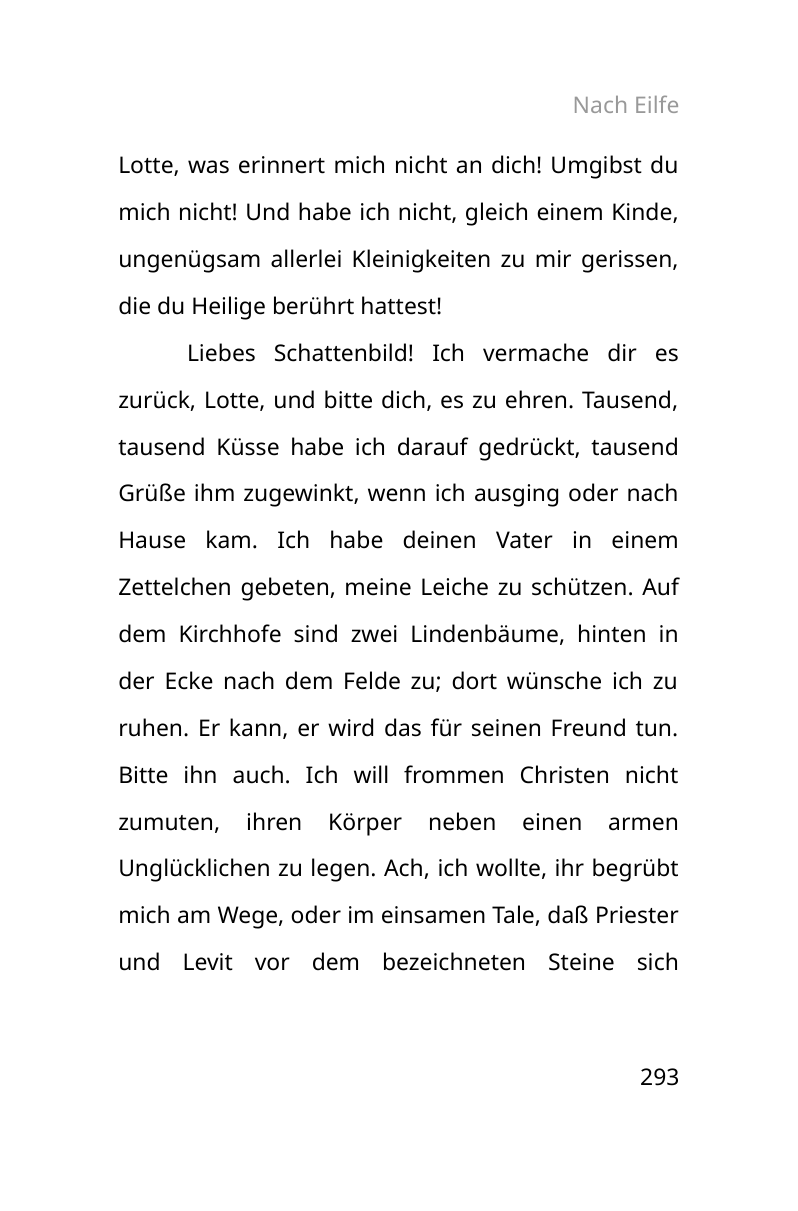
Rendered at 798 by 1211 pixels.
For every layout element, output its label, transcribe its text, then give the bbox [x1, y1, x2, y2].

text Lotte, was erinnert mich nicht an dich! Umgibst du mich nicht! Und habe ich nicht, gleich einem Kinde, ungenügsam allerlei Kleinigkeiten zu mir gerissen, die du Heilige berührt hattest! [118, 149, 679, 321]
text Liebes Schattenbild! Ich vermache dir es zurück, Lotte, und bitte dich, es zu ehren. Tausend, tausend Küsse habe ich darauf gedrückt, tausend Grüße ihm zugewinkt, wenn ich ausging oder nach Hause kam. Ich habe deinen Vater in einem Zettelchen gebeten, meine Leiche zu schützen. Auf dem Kirchhofe sind zwei Lindenbäume, hinten in der Ecke nach dem Felde zu; dort wünsche ich zu ruhen. Er kann, er wird das für seinen Freund tun. Bitte ihn auch. Ich will frommen Christen nicht zumuten, ihren Körper neben einen armen Unglücklichen zu legen. Ach, ich wollte, ihr begrübt mich am Wege, oder im einsamen Tale, daß Priester und Levit vor dem bezeichneten Steine sich [118, 337, 679, 977]
